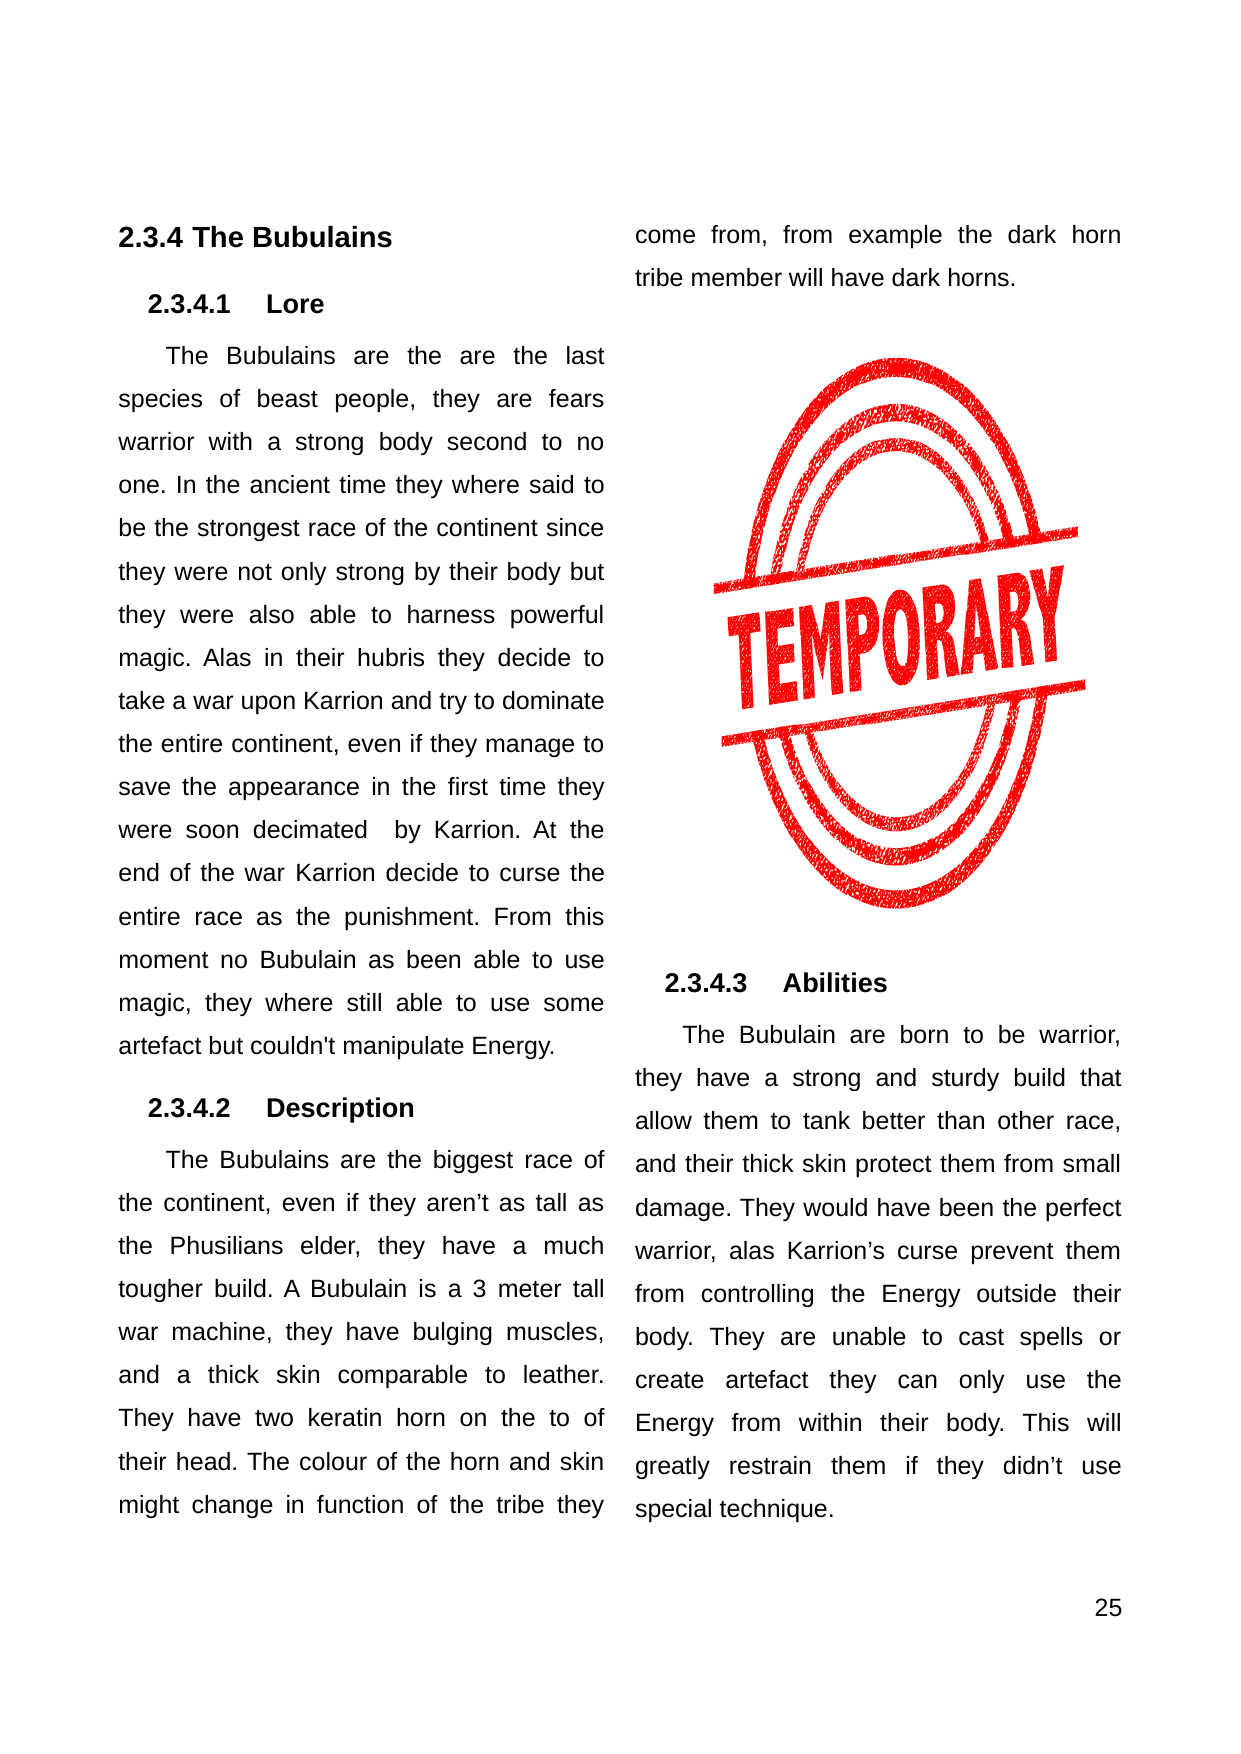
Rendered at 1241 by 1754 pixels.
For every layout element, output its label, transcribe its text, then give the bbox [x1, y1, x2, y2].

subtitle Lore [118, 288, 605, 319]
text The Bubulains are the biggest race of the continent, even if they aren’t as tall as the Phusilians elder, they have a much tougher build. A Bubulain is a 3 meter tall war machine, they have bulging muscles, and a thick skin comparable to leather. They have two keratin horn on the to of their head. The colour of the horn and skin might change in function of the tribe they [118, 1144, 605, 1518]
picture [640, 327, 1138, 952]
subtitle Abilities [635, 952, 1122, 998]
subtitle The Bubulains [118, 220, 605, 254]
text The Bubulain are born to be warrior, they have a strong and sturdy build that allow them to tank better than other race, and their thick skin protect them from small damage. They would have been the perfect warrior, alas Karrion’s curse prevent them from controlling the Energy outside their body. They are unable to cast spells or create artefact they can only use the Energy from within their body. This will greatly restrain them if they didn’t use special technique. [635, 1020, 1122, 1523]
subtitle Description [118, 1092, 605, 1123]
text come from, from example the dark horn tribe member will have dark horns. [635, 220, 1122, 292]
text The Bubulains are the are the last species of beast people, they are fears warrior with a strong body second to no one. In the ancient time they where said to be the strongest race of the continent since they were not only strong by their body but they were also able to harness powerful magic. Alas in their hubris they decide to take a war upon Karrion and try to dominate the entire continent, even if they manage to save the appearance in the first time they were soon decimated by Karrion. At the end of the war Karrion decide to curse the entire race as the punishment. From this moment no Bubulain as been able to use magic, they where still able to use some artefact but couldn't manipulate Energy. [118, 341, 605, 1060]
